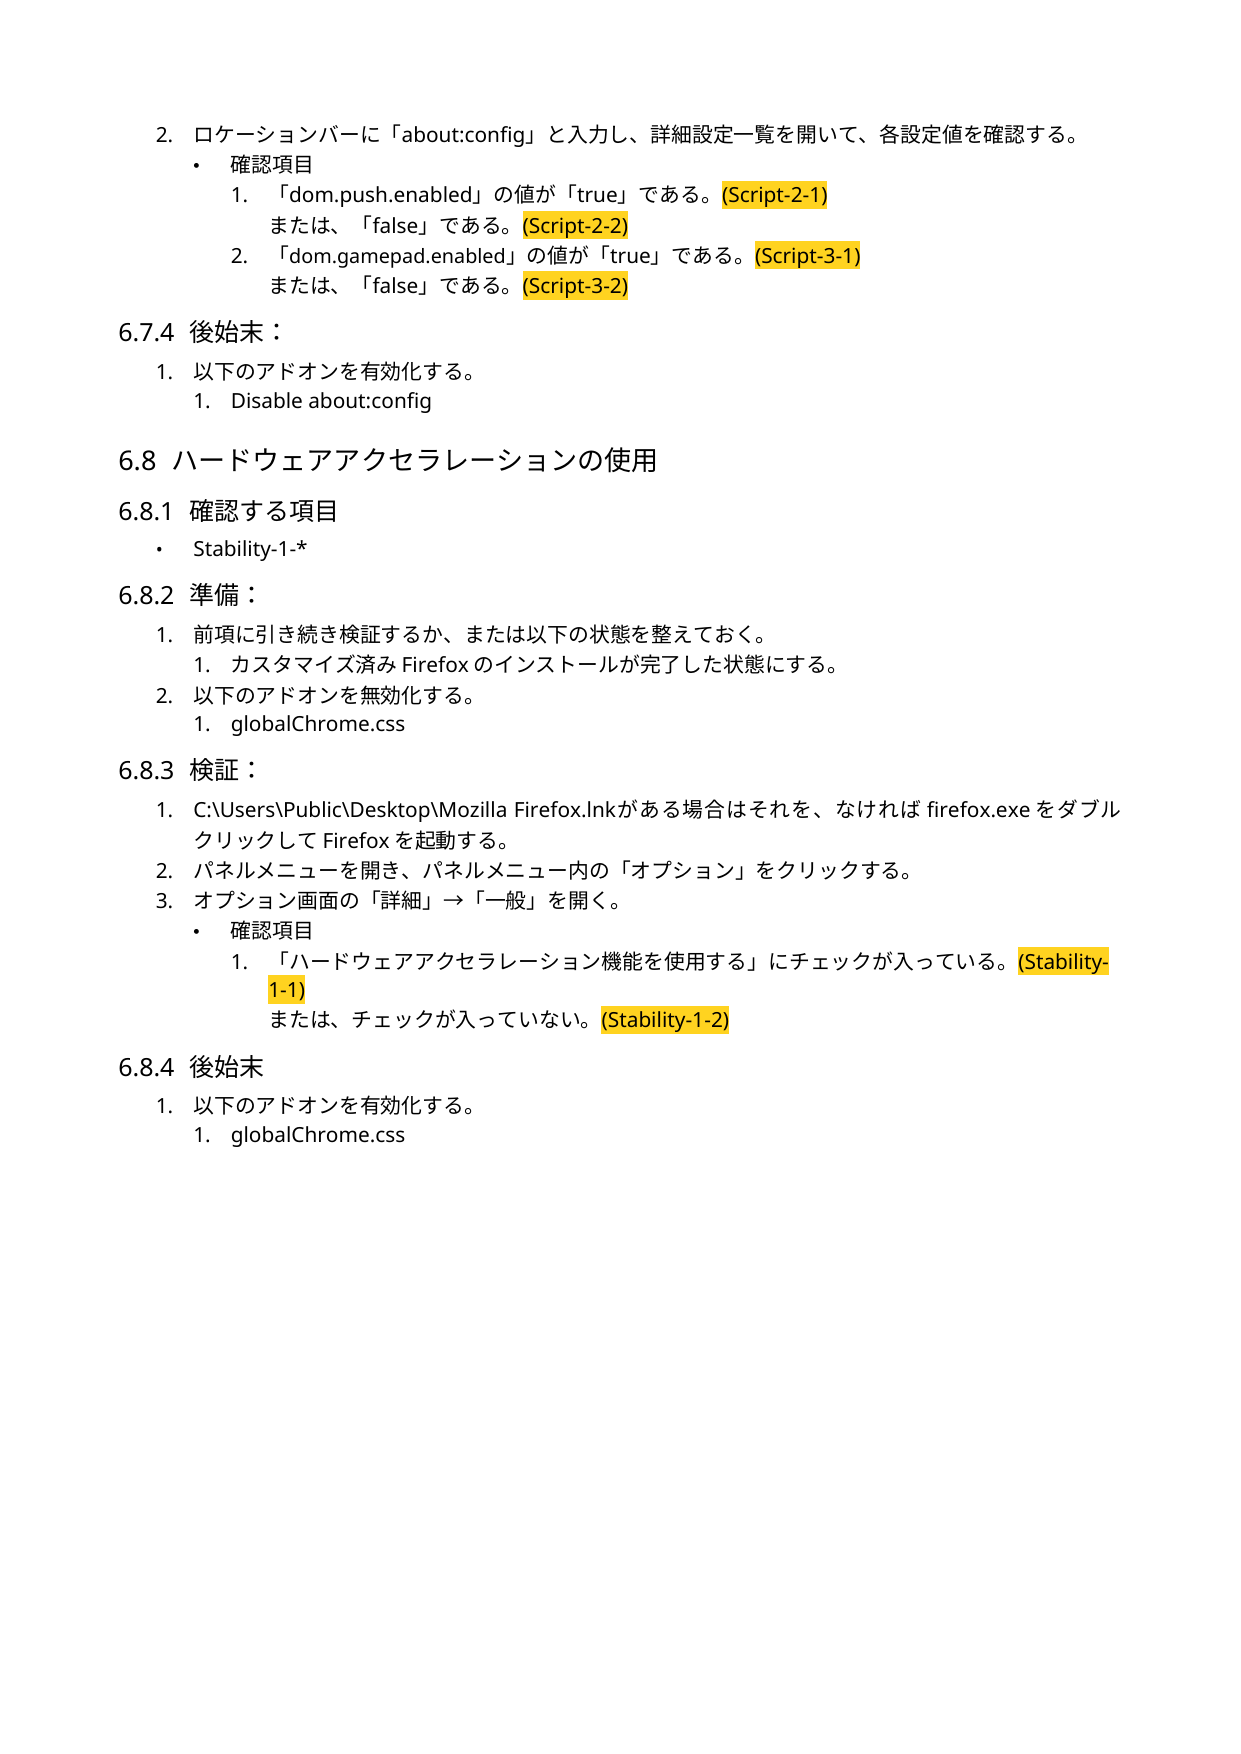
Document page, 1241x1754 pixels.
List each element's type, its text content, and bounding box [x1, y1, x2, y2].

list globalChrome.css [193, 709, 1122, 738]
list Disable about:config [193, 386, 1122, 414]
list 「dom.gamepad.enabled」の値が「true」である。(Script-3-1) または、「false」である。(Script-3-2) [231, 239, 1122, 300]
list 前項に引き続き検証するか、または以下の状態を整えておく。 [156, 618, 1122, 649]
list 確認項目 [193, 915, 1122, 945]
list ロケーションバーに「about:config」と入力し、詳細設定一覧を開いて、各設定値を確認する。 [156, 118, 1122, 148]
list 以下のアドオンを有効化する。 [156, 356, 1122, 386]
list 以下のアドオンを無効化する。 [156, 679, 1122, 709]
subtitle 検証： [118, 751, 1122, 787]
subtitle 確認する項目 [118, 492, 1122, 528]
list 以下のアドオンを有効化する。 [156, 1090, 1122, 1120]
list 「dom.push.enabled」の値が「true」である。(Script-2-1) または、「false」である。(Script-2-2) [231, 179, 1122, 239]
list 「ハードウェアアクセラレーション機能を使用する」にチェックが入っている。(Stability-1-1) または、チェックが入っていない。(Stability-1-2) [231, 945, 1122, 1034]
list Stability-1-* [156, 534, 1122, 563]
list オプション画面の「詳細」→「一般」を開く。 [156, 884, 1122, 915]
list C:\Users\Public\Desktop\Mozilla Firefox.lnkがある場合はそれを、なければfirefox.exeをダブルクリックしてFirefoxを起動する。 [156, 793, 1122, 854]
subtitle 後始末： [118, 313, 1122, 349]
list パネルメニューを開き、パネルメニュー内の「オプション」をクリックする。 [156, 854, 1122, 884]
subtitle 準備： [118, 576, 1122, 612]
list 確認項目 [193, 148, 1122, 179]
list カスタマイズ済みFirefoxのインストールが完了した状態にする。 [193, 649, 1122, 679]
list globalChrome.css [193, 1120, 1122, 1148]
subtitle 後始末 [118, 1047, 1122, 1083]
subtitle ハードウェアアクセラレーションの使用 [118, 439, 1122, 478]
